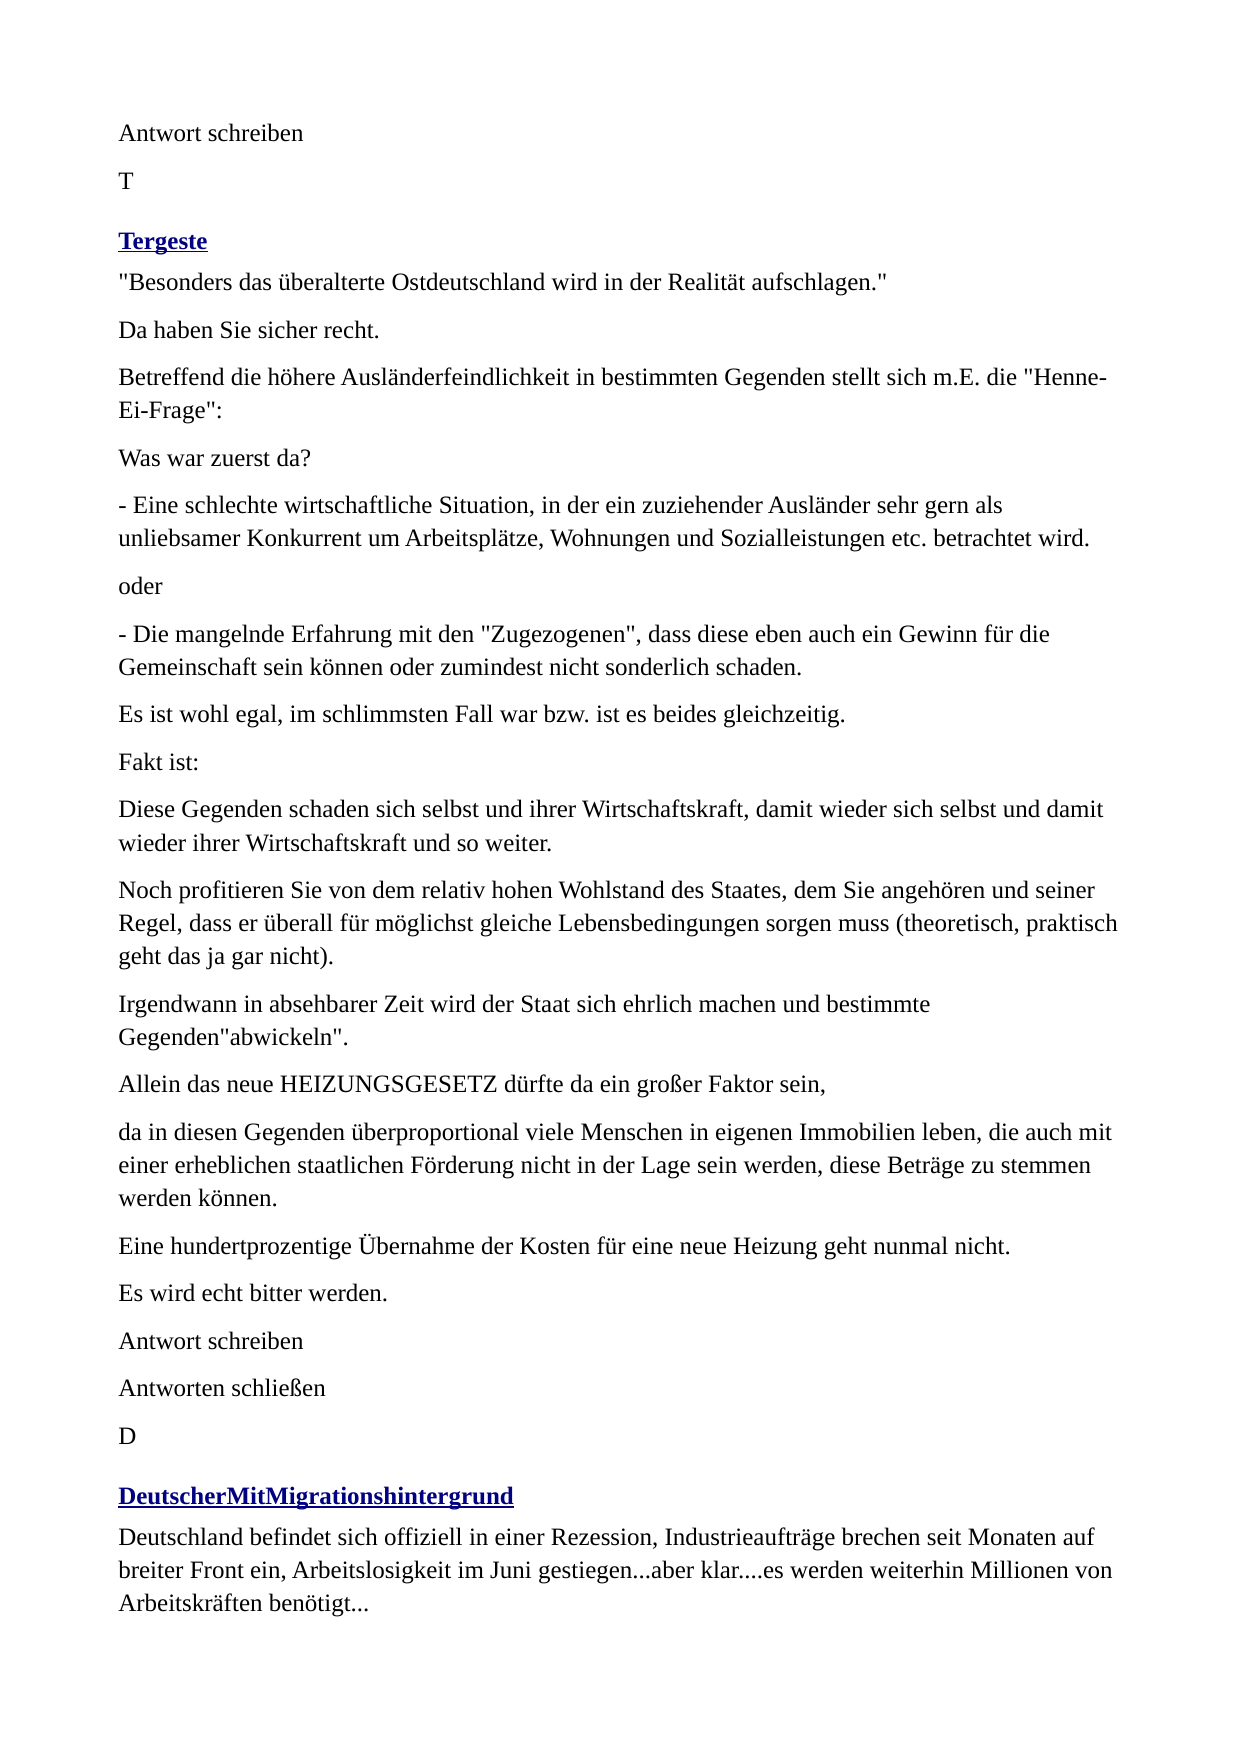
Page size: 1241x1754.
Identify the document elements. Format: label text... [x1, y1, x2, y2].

text Allein das neue HEIZUNGSGESETZ dürfte da ein großer Faktor sein, [118, 1069, 1122, 1098]
text Irgendwann in absehbarer Zeit wird der Staat sich ehrlich machen und bestimmte Gegenden"abwickeln". [118, 989, 1122, 1051]
text - Die mangelnde Erfahrung mit den "Zugezogenen", dass diese eben auch ein Gewinn für die Gemeinschaft sein können oder zumindest nicht sonderlich schaden. [118, 619, 1122, 681]
text Antworten schließen [118, 1373, 1122, 1402]
text Noch profitieren Sie von dem relativ hohen Wohlstand des Staates, dem Sie angehören und seiner Regel, dass er überall für möglichst gleiche Lebensbedingungen sorgen muss (theoretisch, praktisch geht das ja gar nicht). [118, 875, 1122, 970]
text oder [118, 571, 1122, 600]
text Antwort schreiben [118, 118, 1122, 147]
text Deutschland befindet sich offiziell in einer Rezession, Industrieaufträge brechen seit Monaten auf breiter Front ein, Arbeitslosigkeit im Juni gestiegen...aber klar....es werden weiterhin Millionen von Arbeitskräften benötigt... [118, 1522, 1122, 1617]
subtitle DeutscherMitMigrationshintergrund [118, 1481, 1122, 1510]
text Betreffend die höhere Ausländerfeindlichkeit in bestimmten Gegenden stellt sich m.E. die "Henne-Ei-Frage": [118, 362, 1122, 424]
text Diese Gegenden schaden sich selbst und ihrer Wirtschaftskraft, damit wieder sich selbst und damit wieder ihrer Wirtschaftskraft und so weiter. [118, 794, 1122, 856]
text Es ist wohl egal, im schlimmsten Fall war bzw. ist es beides gleichzeitig. [118, 699, 1122, 728]
text Antwort schreiben [118, 1326, 1122, 1355]
text "Besonders das überalterte Ostdeutschland wird in der Realität aufschlagen." [118, 267, 1122, 296]
text Da haben Sie sicher recht. [118, 315, 1122, 343]
text Eine hundertprozentige Übernahme der Kosten für eine neue Heizung geht nunmal nicht. [118, 1231, 1122, 1259]
text Fakt ist: [118, 747, 1122, 776]
text Was war zuerst da? [118, 443, 1122, 472]
text T [118, 166, 1122, 194]
text - Eine schlechte wirtschaftliche Situation, in der ein zuziehender Ausländer sehr gern als unliebsamer Konkurrent um Arbeitsplätze, Wohnungen und Sozialleistungen etc. betrachtet wird. [118, 491, 1122, 552]
text D [118, 1421, 1122, 1450]
subtitle Tergeste [118, 226, 1122, 254]
text da in diesen Gegenden überproportional viele Menschen in eigenen Immobilien leben, die auch mit einer erheblichen staatlichen Förderung nicht in der Lage sein werden, diese Beträge zu stemmen werden können. [118, 1117, 1122, 1212]
text Es wird echt bitter werden. [118, 1278, 1122, 1307]
